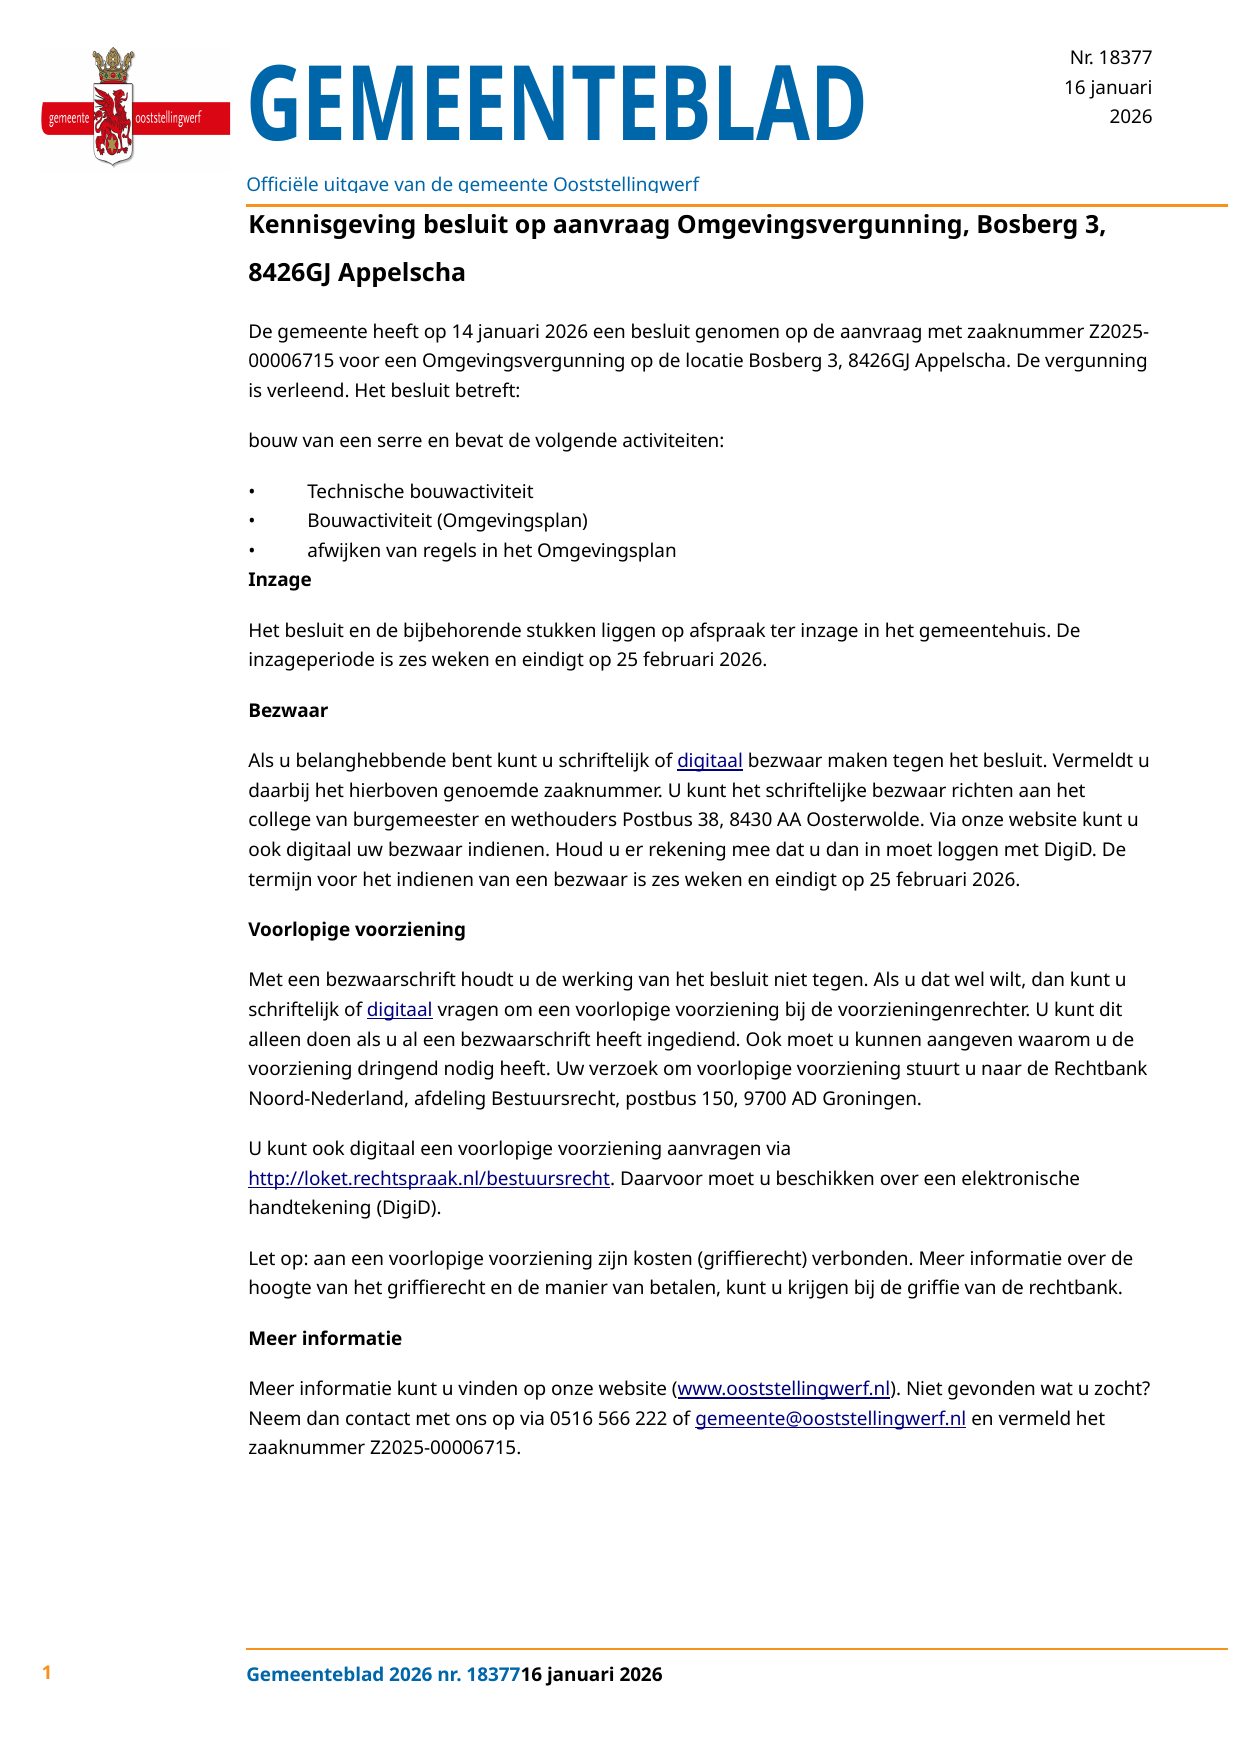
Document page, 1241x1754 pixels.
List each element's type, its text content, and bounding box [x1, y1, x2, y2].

text De gemeente heeft op 14 januari 2026 een besluit genomen op de aanvraag met zaaknummer Z2025-00006715 voor een Omgevingsvergunning op de locatie Bosberg 3, 8426GJ Appelscha. De vergunning is verleend. Het besluit betreft: [248, 318, 1152, 403]
text Voorlopige voorziening [248, 916, 1152, 942]
text bouw van een serre en bevat de volgende activiteiten: [248, 427, 1152, 453]
list Bouwactiviteit (Omgevingsplan) [248, 507, 1152, 533]
text Inzage [248, 567, 1152, 592]
text Meer informatie kunt u vinden op onze website (www.ooststellingwerf.nl). Niet gevonden wat u zocht? Neem dan contact met ons op via 0516 566 222 of gemeente@ooststellingwerf.nl en vermeld het zaaknummer Z2025-00006715. [248, 1375, 1152, 1460]
text Bezwaar [248, 697, 1152, 723]
text Als u belanghebbende bent kunt u schriftelijk of digitaal bezwaar maken tegen het besluit. Vermeldt u daarbij het hierboven genoemde zaaknummer. U kunt het schriftelijke bezwaar richten aan het college van burgemeester en wethouders Postbus 38, 8430 AA Oosterwolde. Via onze website kunt u ook digitaal uw bezwaar indienen. Houd u er rekening mee dat u dan in moet loggen met DigiD. De termijn voor het indienen van een bezwaar is zes weken en eindigt op 25 februari 2026. [248, 747, 1152, 892]
list afwijken van regels in het Omgevingsplan [248, 537, 1152, 563]
list Technische bouwactiviteit [248, 478, 1152, 504]
text Met een bezwaarschrift houdt u de werking van het besluit niet tegen. Als u dat wel wilt, dan kunt u schriftelijk of digitaal vragen om een voorlopige voorziening bij de voorzieningenrechter. U kunt dit alleen doen als u al een bezwaarschrift heeft ingediend. Ook moet u kunnen aangeven waarom u de voorziening dringend nodig heeft. Uw verzoek om voorlopige voorziening stuurt u naar de Rechtbank Noord-Nederland, afdeling Bestuursrecht, postbus 150, 9700 AD Groningen. [248, 967, 1152, 1111]
text Kennisgeving besluit op aanvraag Omgevingsvergunning, Bosberg 3, 8426GJ Appelscha [248, 207, 1152, 288]
text Meer informatie [248, 1325, 1152, 1351]
picture [41, 47, 231, 172]
text U kunt ook digitaal een voorlopige voorziening aanvragen via http://loket.rechtspraak.nl/bestuursrecht. Daarvoor moet u beschikken over een elektronische handtekening (DigiD). [248, 1135, 1152, 1220]
text Het besluit en de bijbehorende stukken liggen op afspraak ter inzage in het gemeentehuis. De inzageperiode is zes weken en eindigt op 25 februari 2026. [248, 617, 1152, 672]
text Let op: aan een voorlopige voorziening zijn kosten (griffierecht) verbonden. Meer informatie over de hoogte van het griffierecht en de manier van betalen, kunt u krijgen bij de griffie van de rechtbank. [248, 1245, 1152, 1300]
